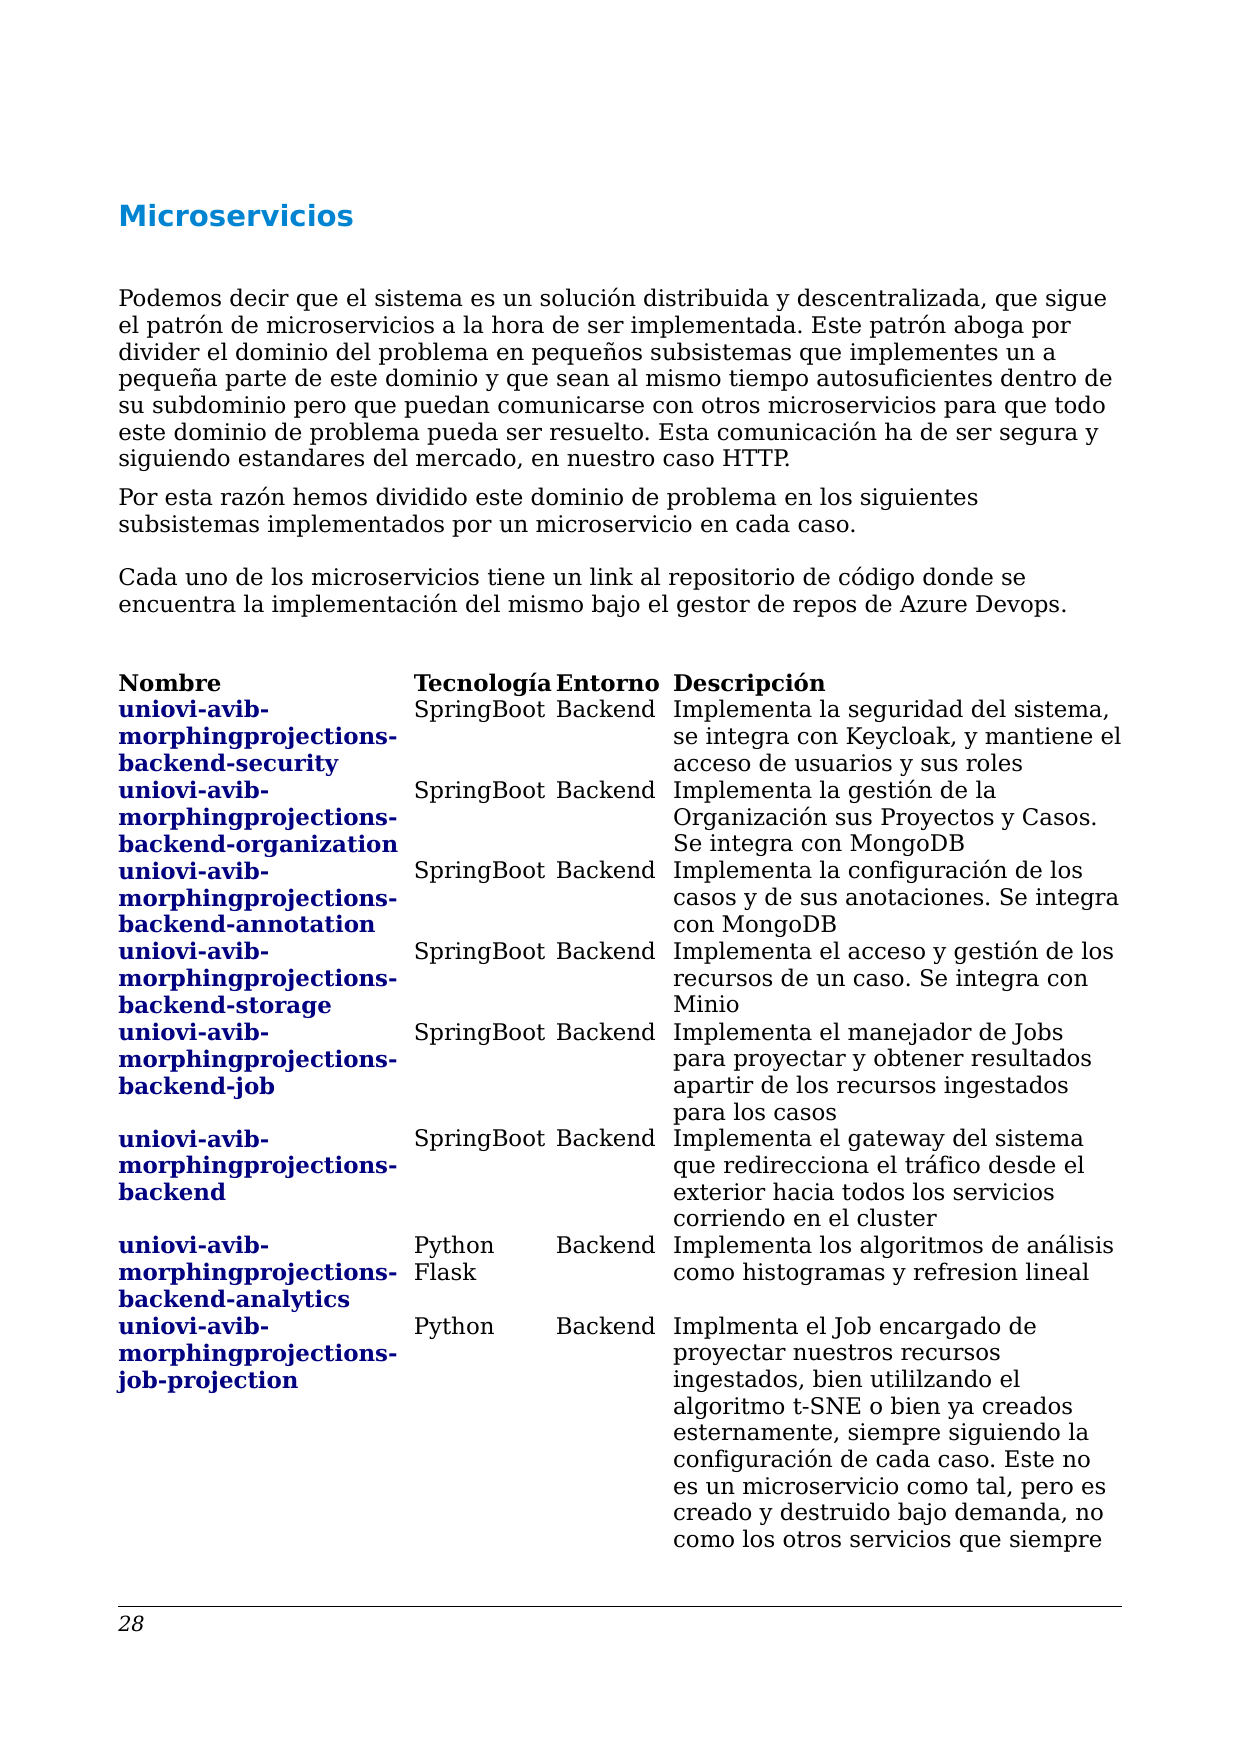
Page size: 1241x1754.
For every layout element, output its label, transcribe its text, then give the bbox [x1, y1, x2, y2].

table_cell uniovi-avib-morphingprojections-backend-job [118, 1019, 413, 1126]
table_cell Implementa la configuración de los casos y de sus anotaciones. Se integra con MongoDB [673, 858, 1123, 938]
table_cell Backend [556, 1313, 673, 1553]
table_cell Backend [556, 696, 673, 777]
table_cell Implementa el gateway del sistema que redirecciona el tráfico desde el exterior hacia todos los servicios corriendo en el cluster [673, 1126, 1123, 1232]
table_cell Implementa los algoritmos de análisis como histogramas y refresion lineal [673, 1232, 1123, 1313]
table_cell uniovi-avib-morphingprojections-backend-analytics [118, 1232, 413, 1313]
table_cell Python Flask [414, 1232, 556, 1313]
table_cell uniovi-avib-morphingprojections-backend-organization [118, 777, 413, 858]
table_cell Backend [556, 777, 673, 858]
table_cell Implementa el manejador de Jobs para proyectar y obtener resultados apartir de los recursos ingestados para los casos [673, 1019, 1123, 1126]
table_cell Backend [556, 938, 673, 1019]
table_cell Implementa el acceso y gestión de los recursos de un caso. Se integra con Minio [673, 938, 1123, 1019]
table_header Descripción [673, 670, 1123, 696]
table_cell Backend [556, 1126, 673, 1232]
table_cell Implmenta el Job encargado de proyectar nuestros recursos ingestados, bien utililzando el algoritmo t-SNE o bien ya creados esternamente, siempre siguiendo la configuración de cada caso. Este no es un microservicio como tal, pero es creado y destruido bajo demanda, no como los otros servicios que siempre [673, 1313, 1123, 1553]
table_cell uniovi-avib-morphingprojections-backend-annotation [118, 858, 413, 938]
table_cell uniovi-avib-morphingprojections-backend-security [118, 696, 413, 777]
table_cell uniovi-avib-morphingprojections-backend-storage [118, 938, 413, 1019]
table_cell SpringBoot [414, 858, 556, 938]
table_header Nombre [118, 670, 413, 696]
table_header Tecnología [414, 670, 556, 696]
table_cell Backend [556, 858, 673, 938]
table_cell uniovi-avib-morphingprojections-backend [118, 1126, 413, 1232]
table_cell Implementa la seguridad del sistema, se integra con Keycloak, y mantiene el acceso de usuarios y sus roles [673, 696, 1123, 777]
table_cell SpringBoot [414, 1126, 556, 1232]
table_cell SpringBoot [414, 1019, 556, 1126]
table_cell Backend [556, 1019, 673, 1126]
text Podemos decir que el sistema es un solución distribuida y descentralizada, que sigue el patrón de microservicios a la hora de ser implementada. Este patrón aboga por divider el dominio del problema en pequeños subsistemas que implementes un a pequeña parte de este dominio y que sean al mismo tiempo autosuficientes dentro de su subdominio pero que puedan comunicarse con otros microservicios para que todo este dominio de problema pueda ser resuelto. Esta comunicación ha de ser segura y siguiendo estandares del mercado, en nuestro caso HTTP. [118, 285, 1122, 472]
table_cell uniovi-avib-morphingprojections-job-projection [118, 1313, 413, 1553]
text Por esta razón hemos dividido este dominio de problema en los siguientes subsistemas implementados por un microservicio en cada caso. Cada uno de los microservicios tiene un link al repositorio de código donde se encuentra la implementación del mismo bajo el gestor de repos de Azure Devops. [118, 484, 1122, 618]
subtitle Microservicios [118, 200, 1122, 234]
table_header Entorno [556, 670, 673, 696]
table_cell SpringBoot [414, 938, 556, 1019]
table_cell Python [414, 1313, 556, 1553]
table_cell Implementa la gestión de la Organización sus Proyectos y Casos. Se integra con MongoDB [673, 777, 1123, 858]
table_cell Backend [556, 1232, 673, 1313]
table_cell SpringBoot [414, 777, 556, 858]
table_cell SpringBoot [414, 696, 556, 777]
